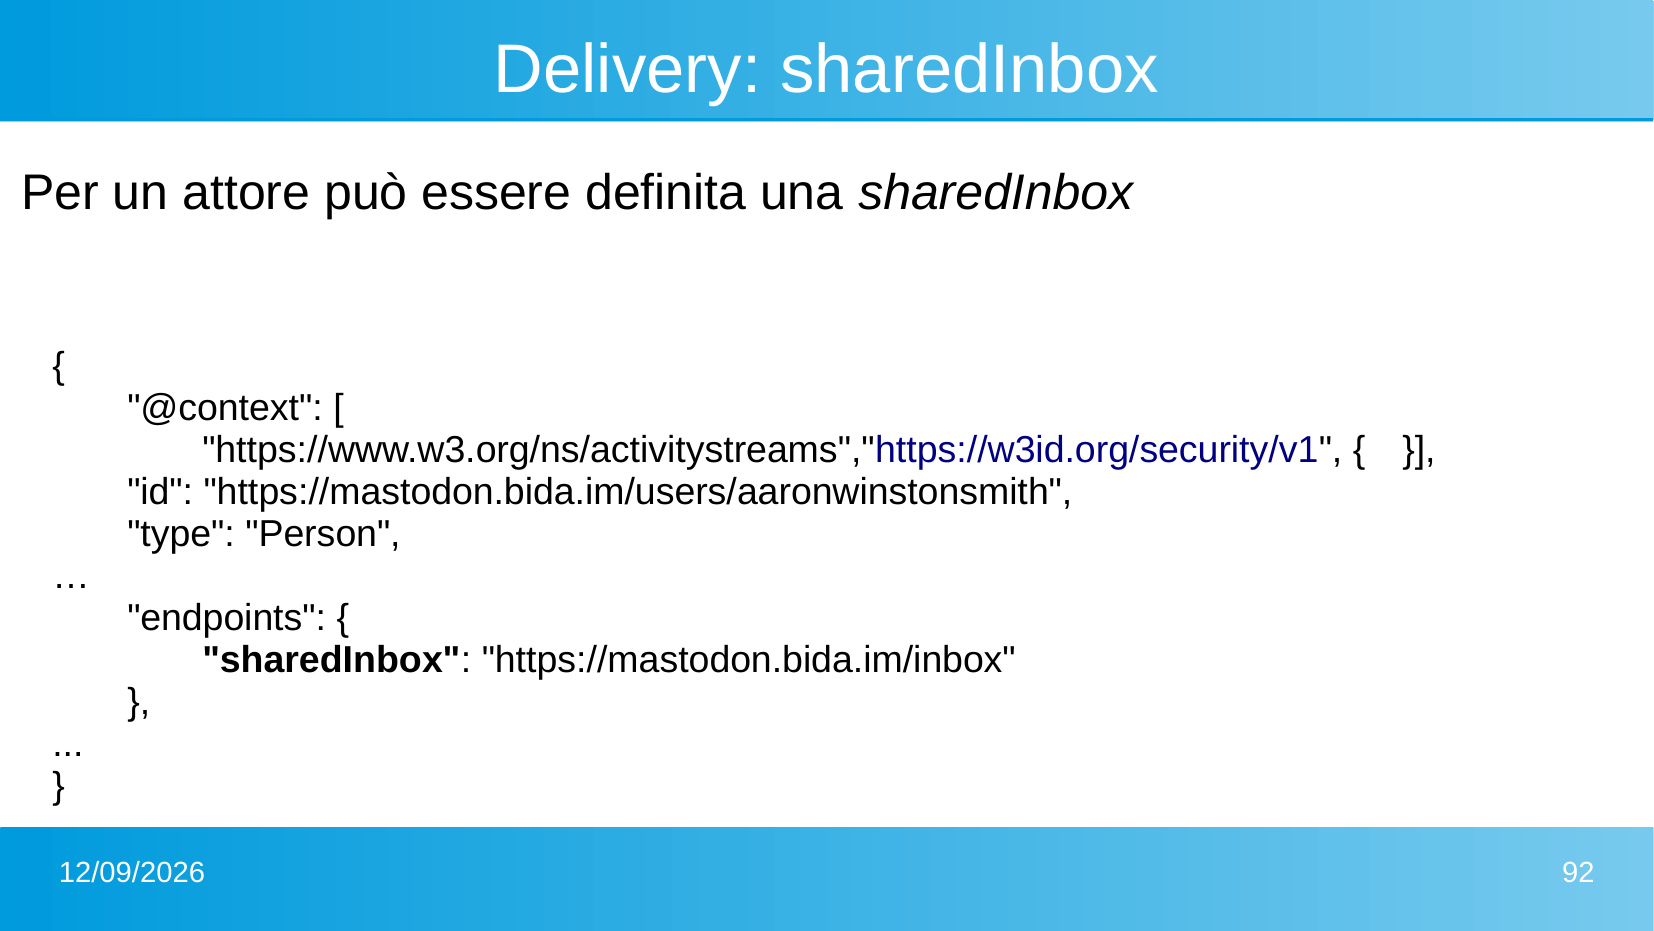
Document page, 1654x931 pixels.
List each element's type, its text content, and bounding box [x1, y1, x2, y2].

list Per un attore può essere definita una sharedInbox [21, 163, 1613, 251]
title Delivery: sharedInbox [59, 29, 1595, 108]
text_box { "@context": [ "https://www.w3.org/ns/activitystreams","https://w3id.org/security/v1", { }], "id": "https://mastodon.bida.im/users/aaronwinstonsmith", "type": "Person", … "endpoints": { "sharedInbox": "https://mastodon.bida.im/inbox" }, ... } [37, 337, 1576, 815]
